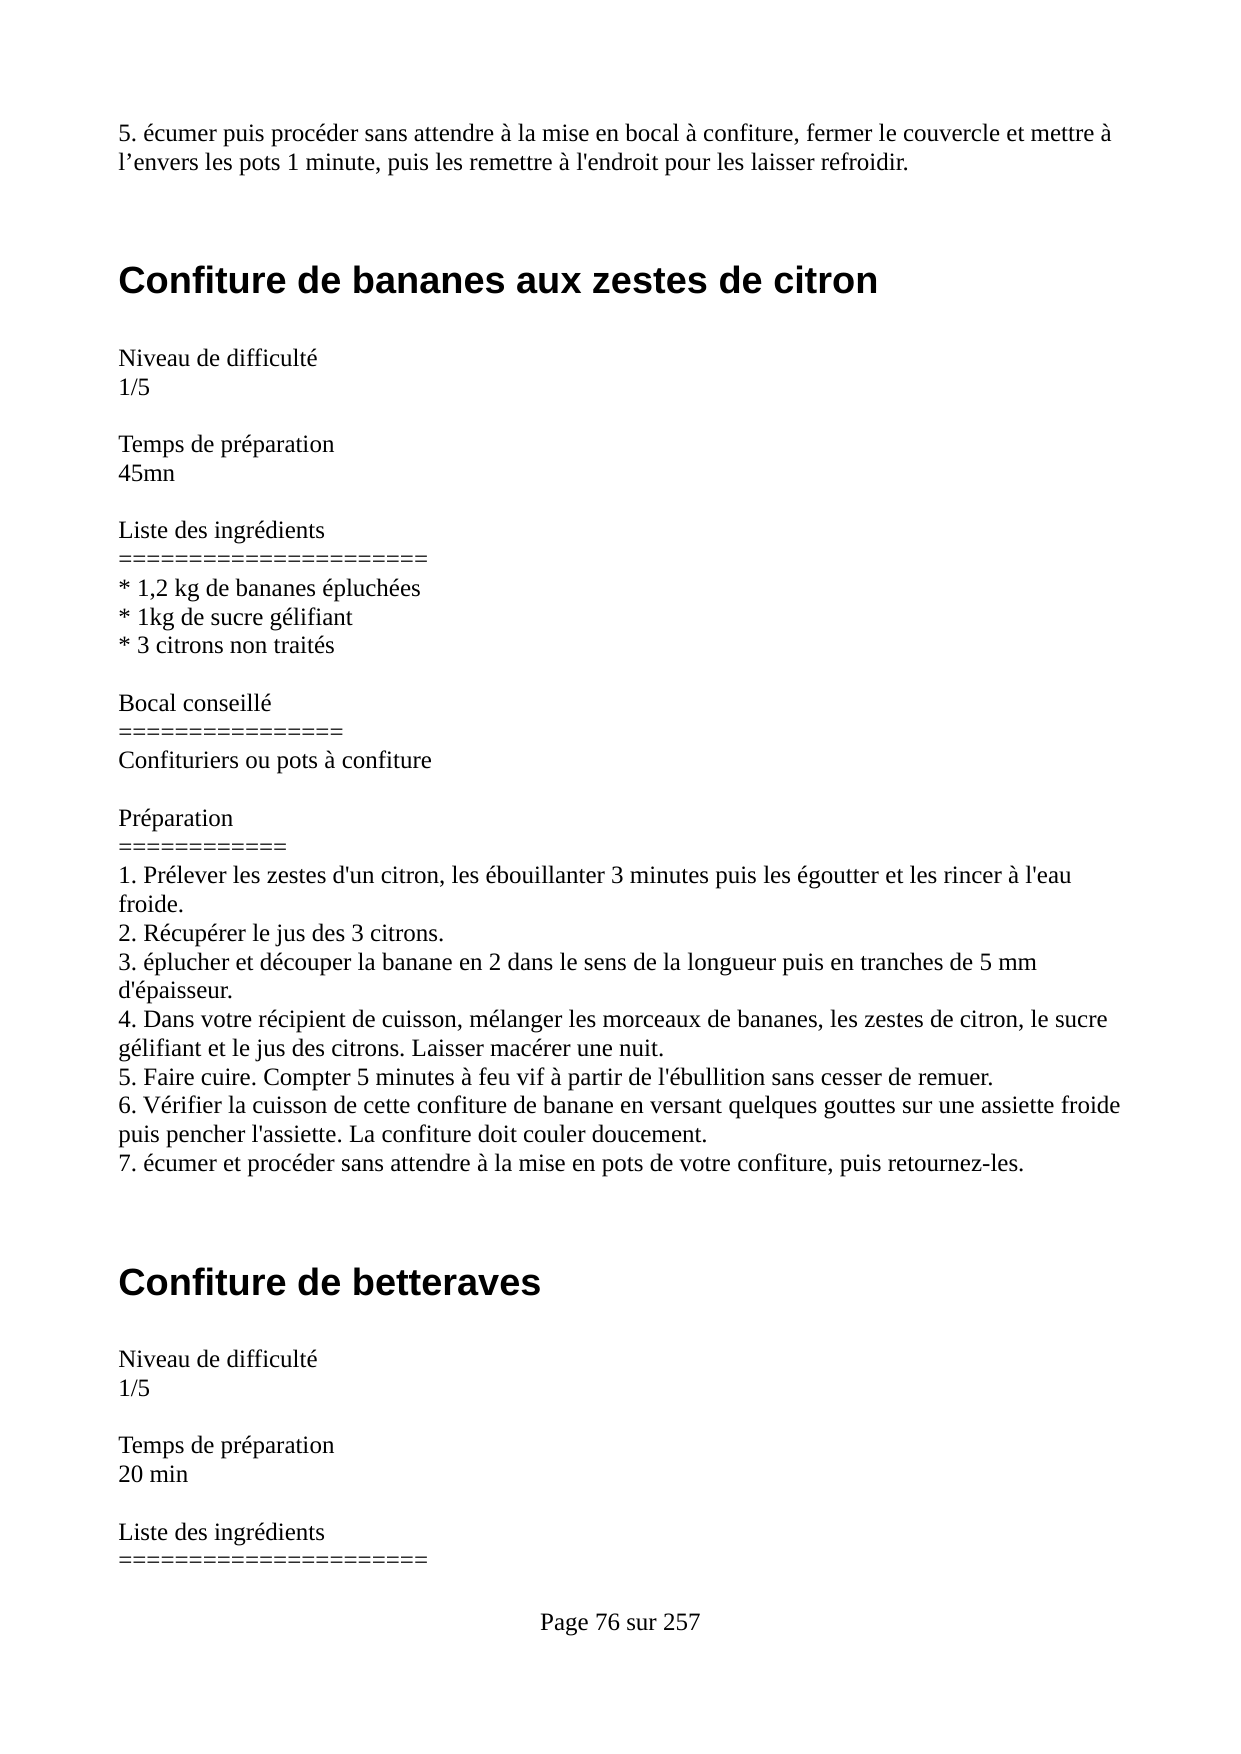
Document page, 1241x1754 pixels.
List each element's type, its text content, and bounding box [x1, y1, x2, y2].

text ================ [118, 717, 1122, 746]
text * 1,2 kg de bananes épluchées [118, 573, 1122, 602]
text Liste des ingrédients [118, 1517, 1122, 1545]
text 20 min [118, 1459, 1122, 1488]
text 5. Faire cuire. Compter 5 minutes à feu vif à partir de l'ébullition sans cesser de remuer. [118, 1062, 1122, 1091]
text 5. écumer puis procéder sans attendre à la mise en bocal à confiture, fermer le couvercle et mettre à l’envers les pots 1 minute, puis les remettre à l'endroit pour les laisser refroidir. [118, 118, 1122, 176]
text ====================== [118, 544, 1122, 573]
subtitle Confiture de bananes aux zestes de citron [118, 258, 1122, 302]
text Préparation [118, 803, 1122, 832]
text ============ [118, 832, 1122, 861]
text 1/5 [118, 372, 1122, 401]
text 7. écumer et procéder sans attendre à la mise en pots de votre confiture, puis retournez-les. [118, 1148, 1122, 1177]
text Confituriers ou pots à confiture [118, 746, 1122, 774]
text 2. Récupérer le jus des 3 citrons. [118, 918, 1122, 947]
text Liste des ingrédients [118, 516, 1122, 544]
text 45mn [118, 458, 1122, 487]
text Niveau de difficulté [118, 1344, 1122, 1373]
subtitle Confiture de betteraves [118, 1259, 1122, 1303]
text * 3 citrons non traités [118, 631, 1122, 659]
text Bocal conseillé [118, 688, 1122, 717]
text 4. Dans votre récipient de cuisson, mélanger les morceaux de bananes, les zestes de citron, le sucre gélifiant et le jus des citrons. Laisser macérer une nuit. [118, 1004, 1122, 1062]
text 6. Vérifier la cuisson de cette confiture de banane en versant quelques gouttes sur une assiette froide puis pencher l'assiette. La confiture doit couler doucement. [118, 1091, 1122, 1148]
text * 1kg de sucre gélifiant [118, 602, 1122, 631]
text Niveau de difficulté [118, 343, 1122, 372]
text 1/5 [118, 1373, 1122, 1402]
text ====================== [118, 1545, 1122, 1574]
text 1. Prélever les zestes d'un citron, les ébouillanter 3 minutes puis les égoutter et les rincer à l'eau froide. [118, 861, 1122, 918]
text Temps de préparation [118, 429, 1122, 458]
text Temps de préparation [118, 1430, 1122, 1459]
text 3. éplucher et découper la banane en 2 dans le sens de la longueur puis en tranches de 5 mm d'épaisseur. [118, 947, 1122, 1004]
